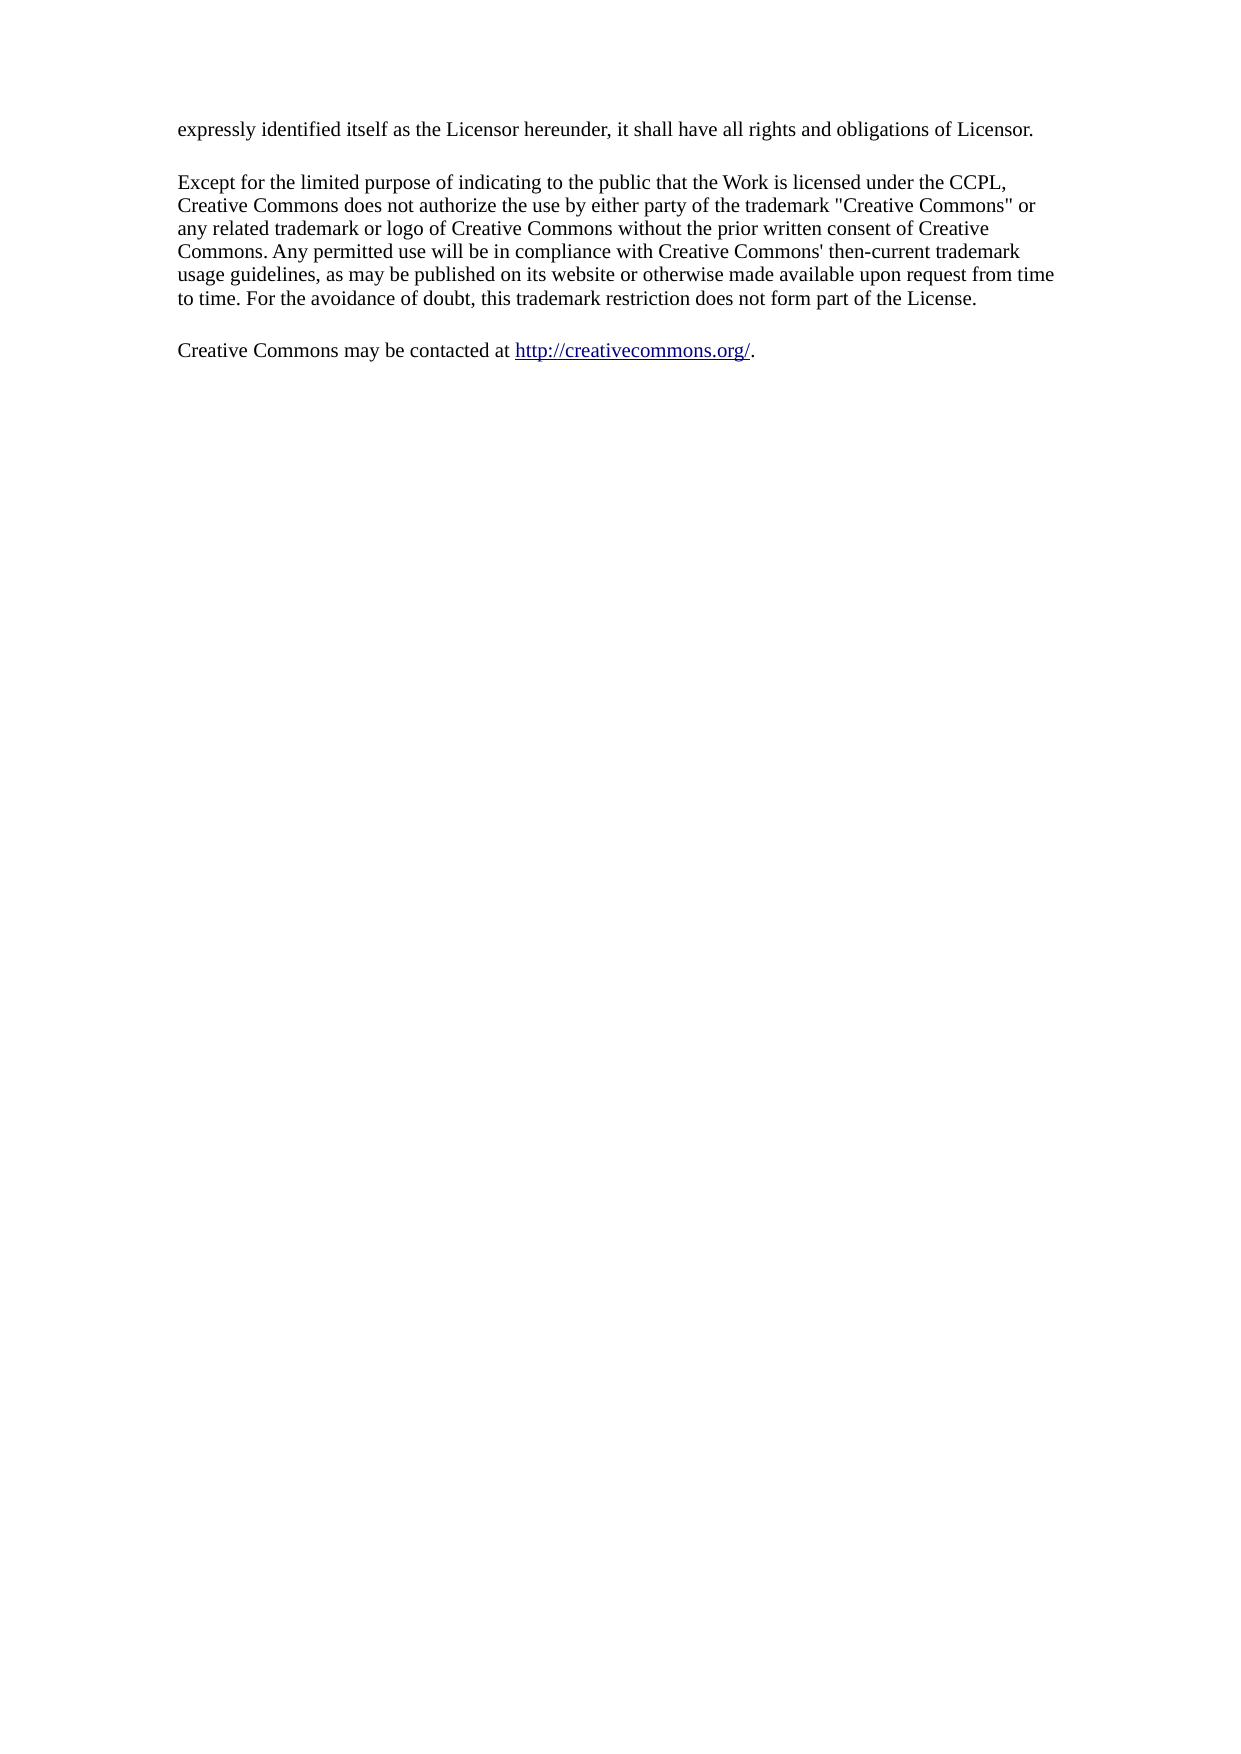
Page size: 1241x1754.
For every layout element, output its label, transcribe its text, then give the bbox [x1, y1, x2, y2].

text expressly identified itself as the Licensor hereunder, it shall have all rights and obligations of Licensor. [177, 118, 1063, 141]
text Except for the limited purpose of indicating to the public that the Work is licensed under the CCPL, Creative Commons does not authorize the use by either party of the trademark "Creative Commons" or any related trademark or logo of Creative Commons without the prior written consent of Creative Commons. Any permitted use will be in compliance with Creative Commons' then-current trademark usage guidelines, as may be published on its website or otherwise made available upon request from time to time. For the avoidance of doubt, this trademark restriction does not form part of the License. [177, 171, 1063, 309]
text Creative Commons may be contacted at http://creativecommons.org/. [177, 339, 1063, 362]
